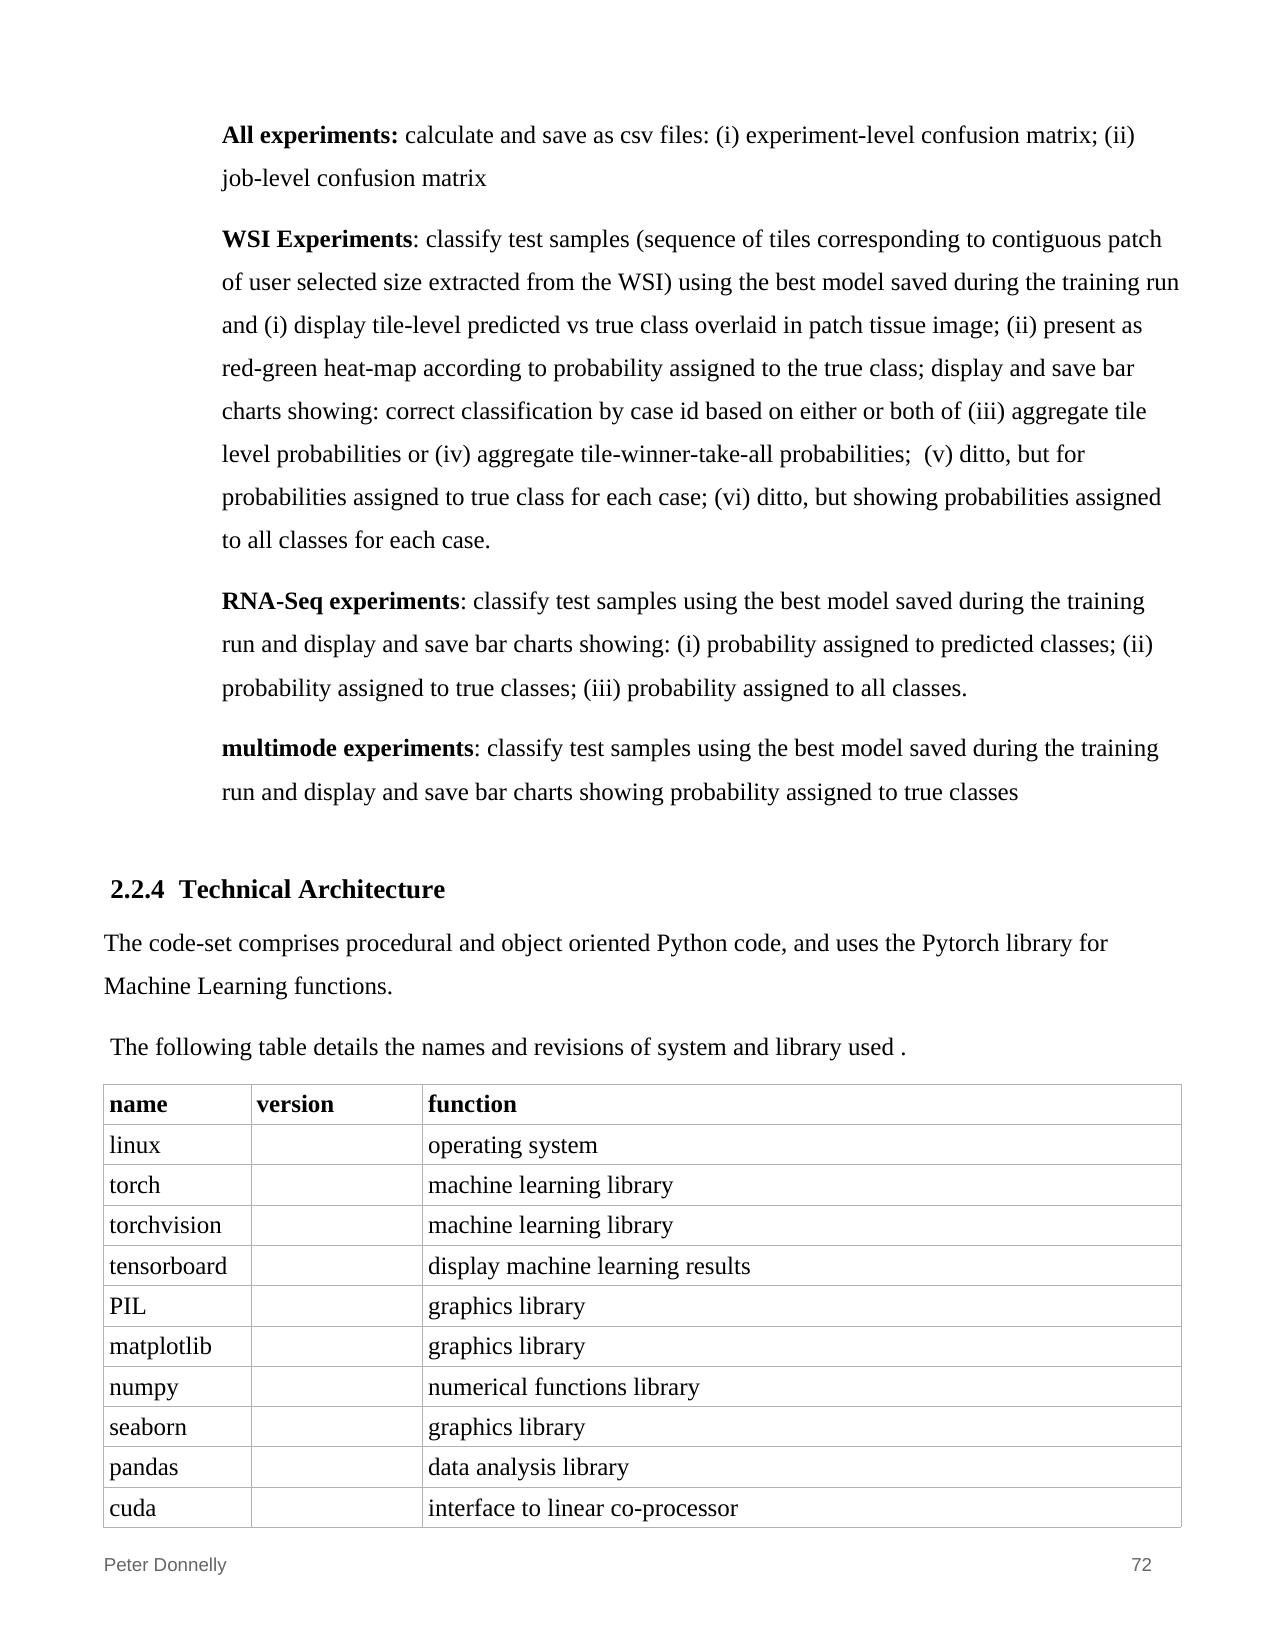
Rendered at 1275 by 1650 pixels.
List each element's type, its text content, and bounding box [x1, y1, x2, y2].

text All experiments: calculate and save as csv files: (i) experiment-level confusion matrix; (ii) job-level confusion matrix [222, 120, 1181, 192]
table_cell cuda [104, 1488, 251, 1527]
table_cell numpy [104, 1367, 251, 1406]
table_cell pandas [104, 1447, 251, 1487]
table_cell linux [104, 1125, 251, 1164]
table_cell torchvision [104, 1206, 251, 1245]
table_cell machine learning library [423, 1165, 1181, 1204]
table_cell torch [104, 1165, 251, 1204]
table_cell [252, 1447, 422, 1487]
table_cell [252, 1488, 422, 1527]
table_header name [104, 1085, 251, 1124]
table_cell [252, 1286, 422, 1326]
table_cell interface to linear co-processor [423, 1488, 1181, 1527]
table_cell [252, 1246, 422, 1285]
table_cell [252, 1367, 422, 1406]
table_cell graphics library [423, 1407, 1181, 1446]
table_cell [252, 1407, 422, 1446]
table_cell [252, 1206, 422, 1245]
table_cell numerical functions library [423, 1367, 1181, 1406]
table_cell data analysis library [423, 1447, 1181, 1487]
table_cell display machine learning results [423, 1246, 1181, 1285]
table_cell matplotlib [104, 1327, 251, 1366]
subtitle Technical Architecture [103, 873, 1181, 904]
text The following table details the names and revisions of system and library used . [103, 1032, 1181, 1060]
table_cell PIL [104, 1286, 251, 1326]
table_cell operating system [423, 1125, 1181, 1164]
table_header version [252, 1085, 422, 1124]
table_cell seaborn [104, 1407, 251, 1446]
text multimode experiments: classify test samples using the best model saved during the training run and display and save bar charts showing probability assigned to true classes [222, 733, 1181, 805]
text WSI Experiments: classify test samples (sequence of tiles corresponding to contiguous patch of user selected size extracted from the WSI) using the best model saved during the training run and (i) display tile-level predicted vs true class overlaid in patch tissue image; (ii) present as red-green heat-map according to probability assigned to the true class; display and save bar charts showing: correct classification by case id based on either or both of (iii) aggregate tile level probabilities or (iv) aggregate tile-winner-take-all probabilities; (v) ditto, but for probabilities assigned to true class for each case; (vi) ditto, but showing probabilities assigned to all classes for each case. [222, 224, 1181, 554]
table_cell graphics library [423, 1286, 1181, 1326]
table_header function [423, 1085, 1181, 1124]
text RNA-Seq experiments: classify test samples using the best model saved during the training run and display and save bar charts showing: (i) probability assigned to predicted classes; (ii) probability assigned to true classes; (iii) probability assigned to all classes. [222, 586, 1181, 701]
table_cell [252, 1125, 422, 1164]
text The code-set comprises procedural and object oriented Python code, and uses the Pytorch library for Machine Learning functions. [103, 928, 1181, 999]
table_cell [252, 1327, 422, 1366]
table_cell [252, 1165, 422, 1204]
table_cell tensorboard [104, 1246, 251, 1285]
table_cell machine learning library [423, 1206, 1181, 1245]
table_cell graphics library [423, 1327, 1181, 1366]
